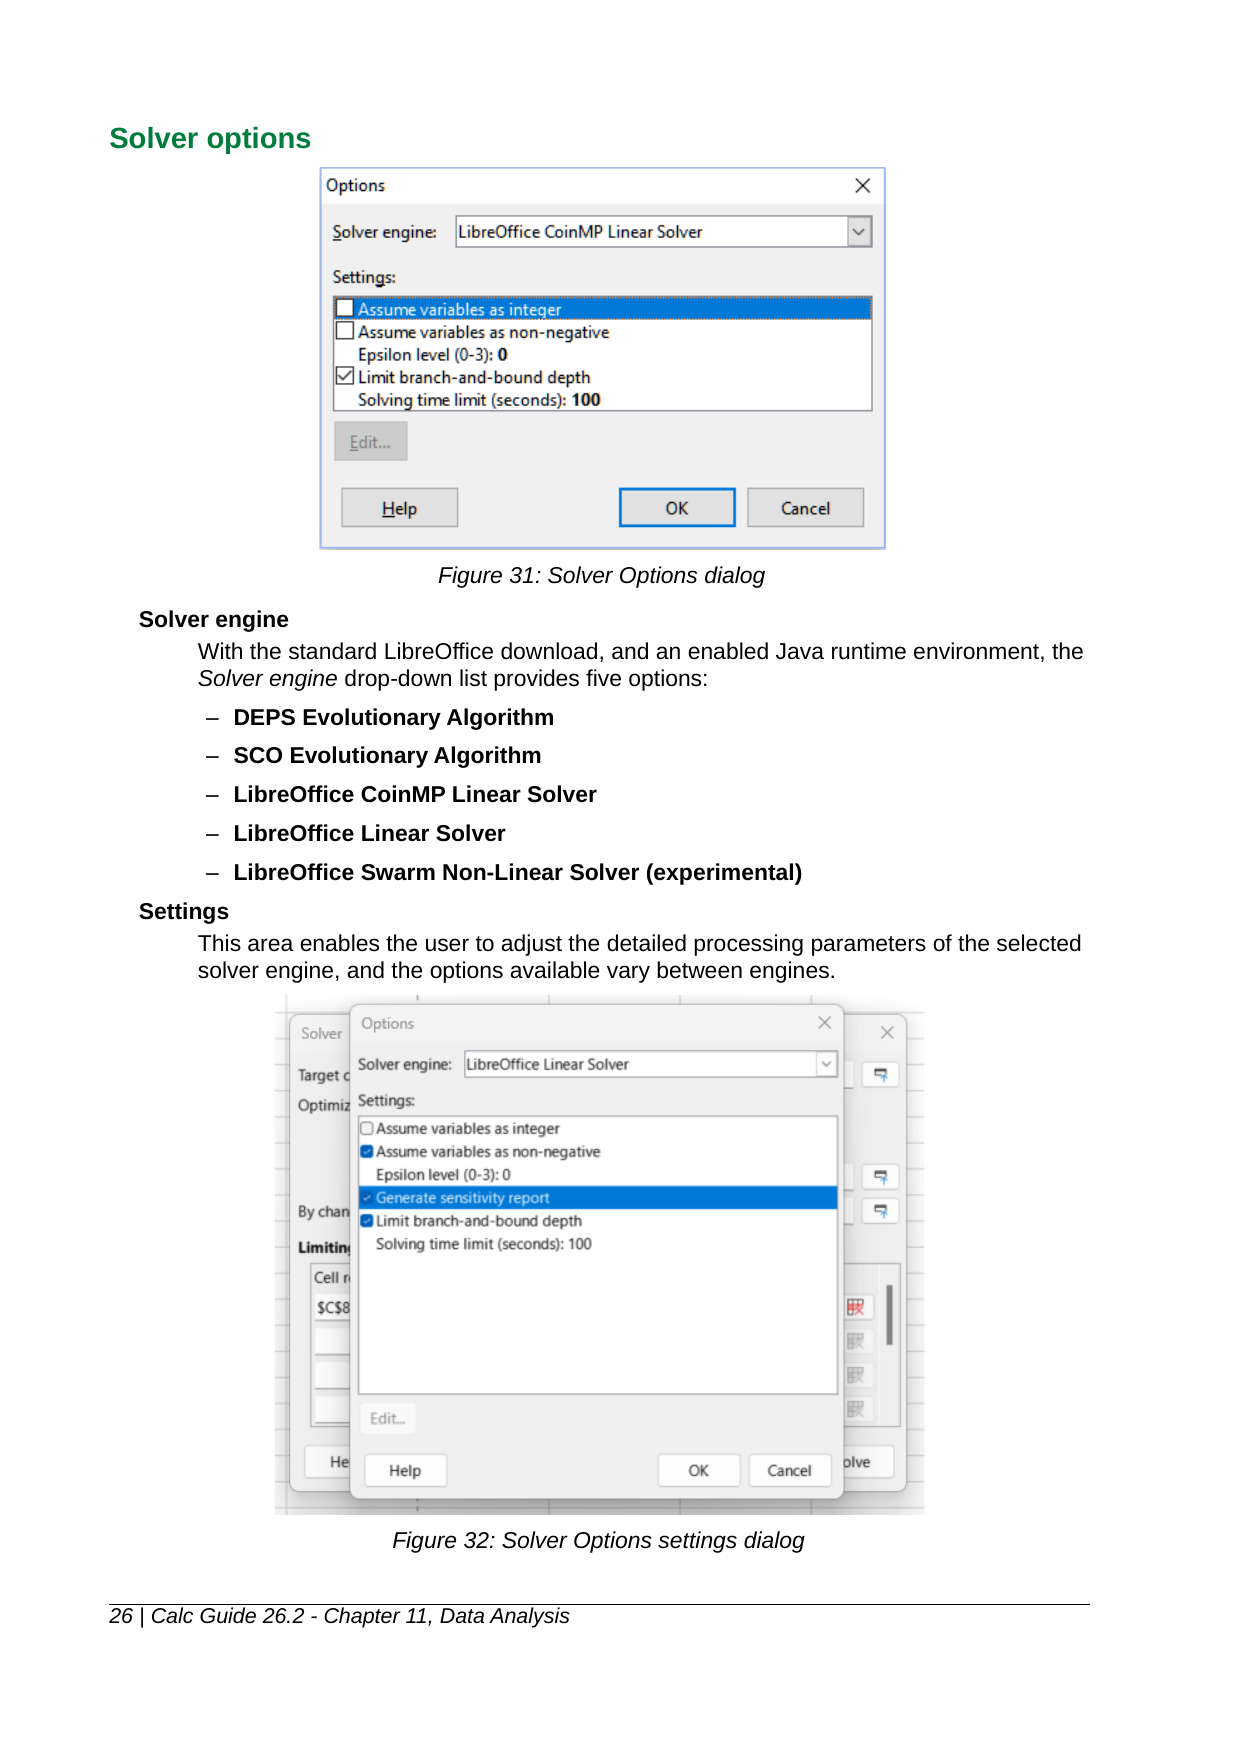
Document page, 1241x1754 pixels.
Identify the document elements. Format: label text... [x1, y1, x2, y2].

list LibreOffice Linear Solver [218, 820, 1090, 846]
list LibreOffice Swarm Non-Linear Solver (experimental) [218, 859, 1090, 885]
text This area enables the user to adjust the detailed processing parameters of the selected solver engine, and the options available vary between engines. [198, 930, 1090, 983]
picture [319, 167, 887, 550]
list SCO Evolutionary Algorithm [218, 742, 1090, 769]
list DEPS Evolutionary Algorithm [218, 703, 1090, 730]
picture [274, 995, 925, 1515]
text Figure 32: Solver Options settings dialog [274, 1527, 924, 1553]
list LibreOffice CoinMP Linear Solver [218, 781, 1090, 808]
text With the standard LibreOffice download, and an enabled Java runtime environment, the Solver engine drop-down list provides five options: [198, 638, 1090, 691]
subtitle Solver options [109, 121, 1090, 154]
text Figure 31: Solver Options dialog [319, 562, 886, 588]
text Solver engine [139, 606, 1090, 632]
text Settings [139, 898, 1090, 924]
